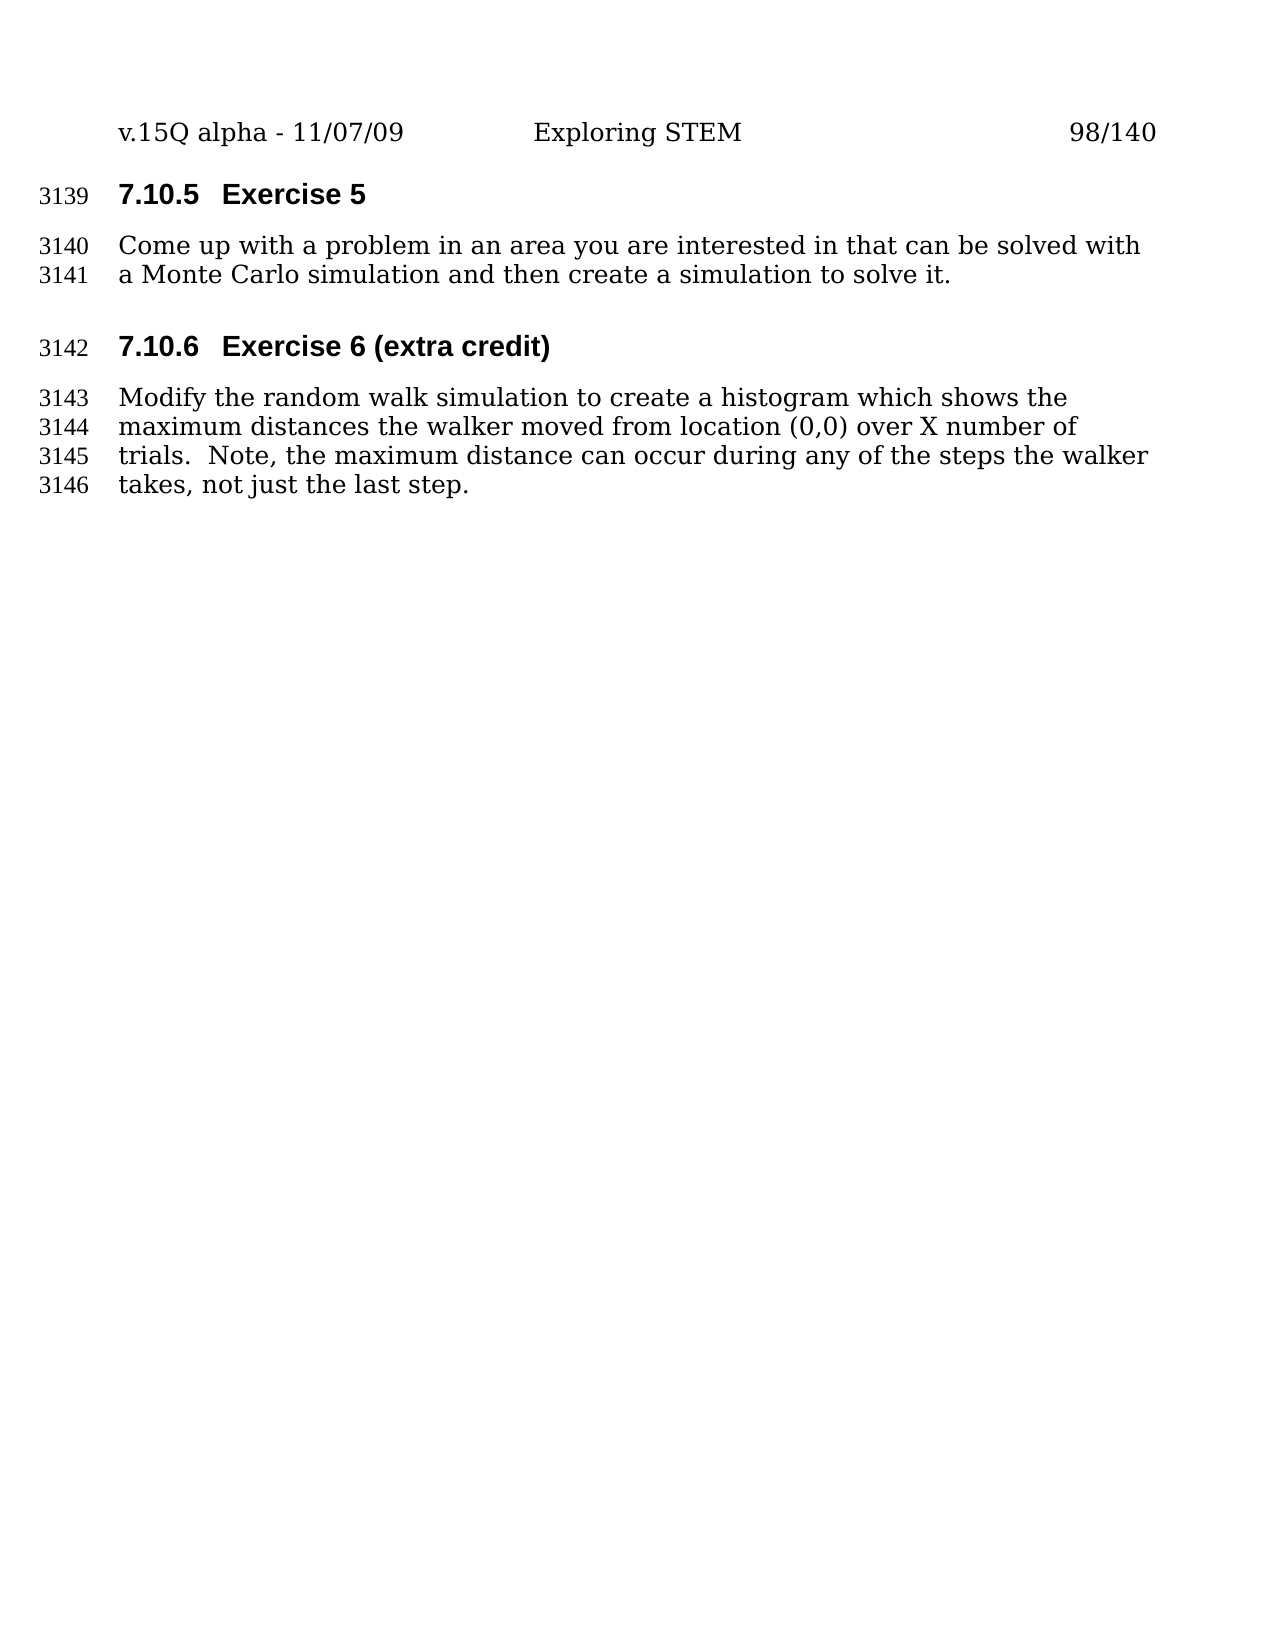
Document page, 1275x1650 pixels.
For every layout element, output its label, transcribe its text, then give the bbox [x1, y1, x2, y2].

text Modify the random walk simulation to create a histogram which shows the maximum distances the walker moved from location (0,0) over X number of trials. Note, the maximum distance can occur during any of the steps the walker takes, not just the last step. [118, 383, 1157, 500]
subtitle Exercise 5 [118, 177, 1157, 210]
text Come up with a problem in an area you are interested in that can be solved with a Monte Carlo simulation and then create a simulation to solve it. [118, 231, 1157, 289]
subtitle Exercise 6 (extra credit) [118, 329, 1157, 362]
